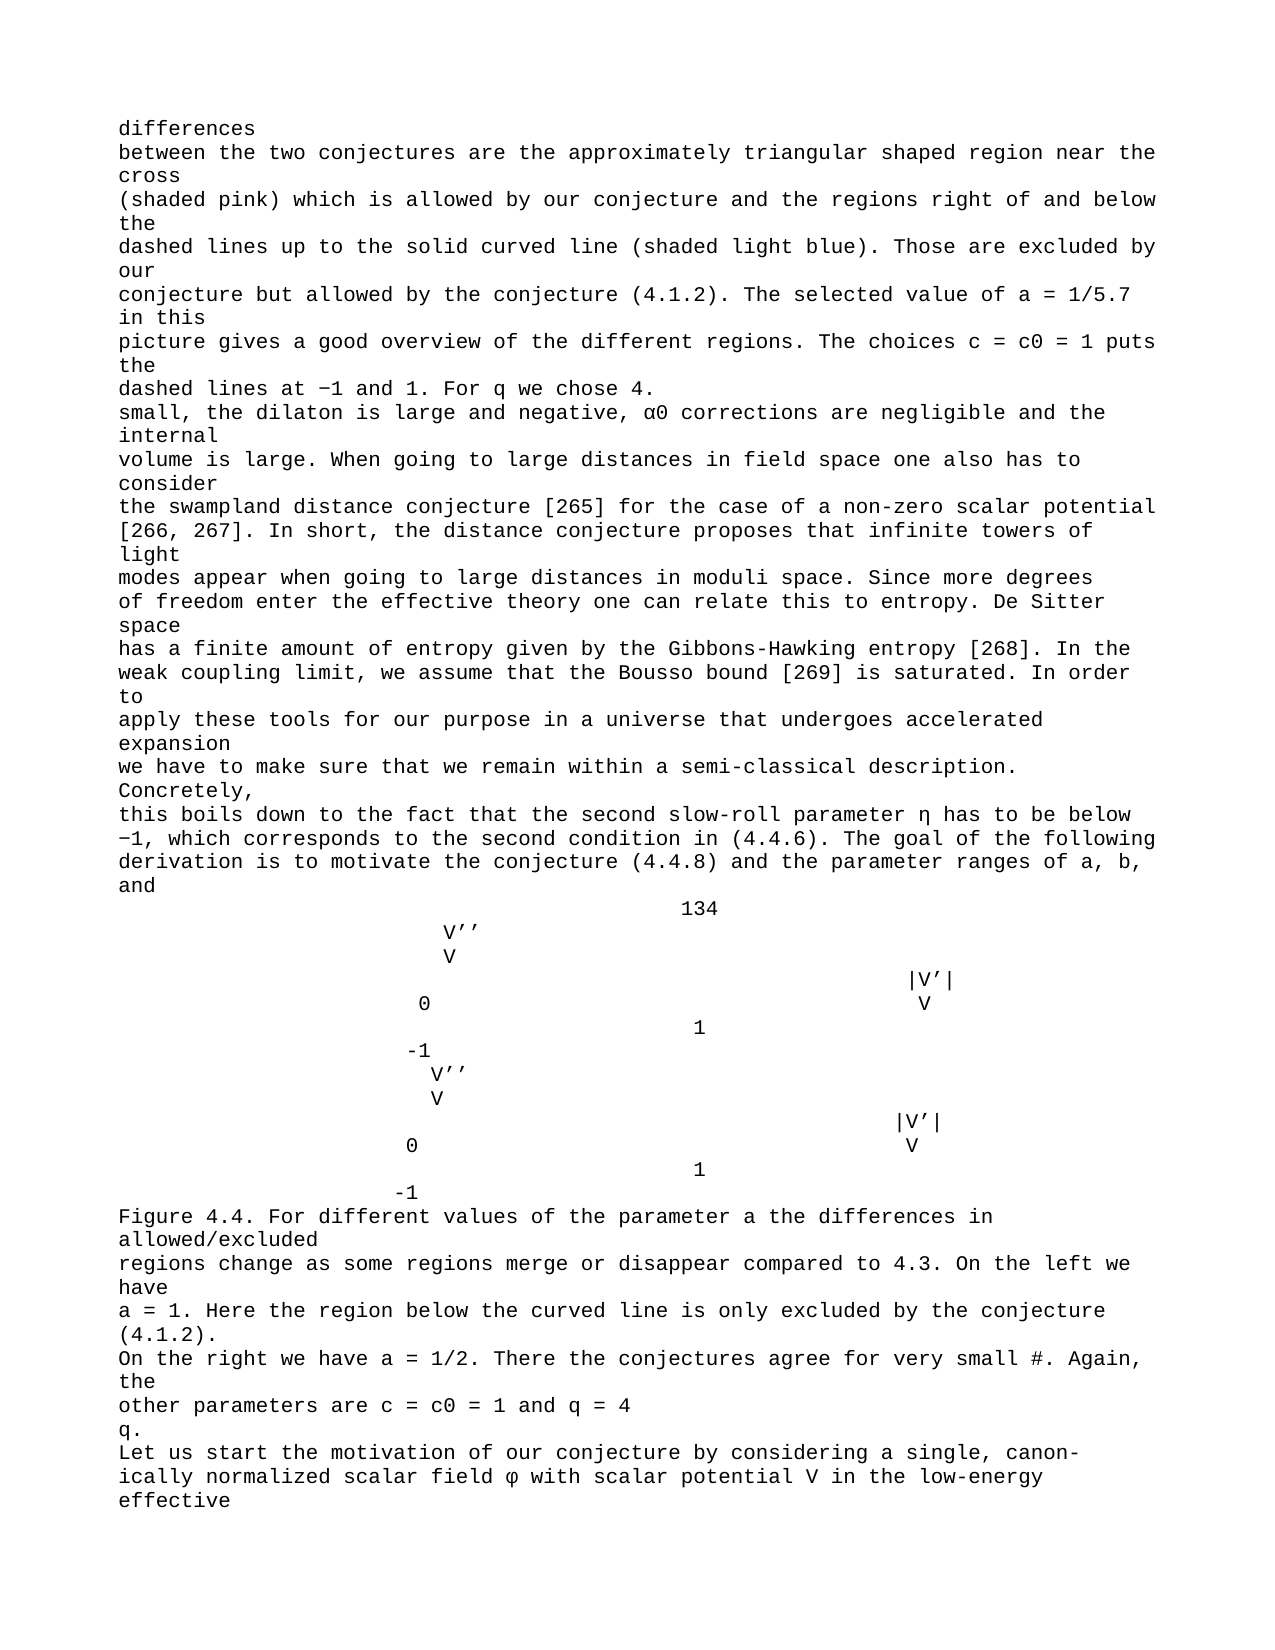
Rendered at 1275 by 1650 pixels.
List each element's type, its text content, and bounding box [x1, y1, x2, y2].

text the swampland distance conjecture [265] for the case of a non-zero scalar potential [118, 496, 1157, 520]
text differences [118, 118, 1157, 142]
text V’’ [118, 922, 1157, 946]
text 134 [118, 898, 1157, 922]
text V [118, 946, 1157, 969]
text -1 [118, 1040, 1157, 1064]
text 0 V [118, 993, 1157, 1017]
text we have to make sure that we remain within a semi-classical description. Concretely, [118, 757, 1157, 804]
text volume is large. When going to large distances in field space one also has to consider [118, 449, 1157, 496]
text regions change as some regions merge or disappear compared to 4.3. On the left we have [118, 1253, 1157, 1300]
text has a finite amount of entropy given by the Gibbons-Hawking entropy [268]. In the [118, 638, 1157, 662]
text |V’| [118, 969, 1157, 993]
text q. [118, 1419, 1157, 1442]
text V [118, 1088, 1157, 1111]
text |V’| [118, 1111, 1157, 1135]
text dashed lines up to the solid curved line (shaded light blue). Those are excluded by our [118, 236, 1157, 284]
text 0 V [118, 1135, 1157, 1158]
text ically normalized scalar field φ with scalar potential V in the low-energy effective [118, 1466, 1157, 1513]
text this boils down to the fact that the second slow-roll parameter η has to be below [118, 804, 1157, 827]
text (shaded pink) which is allowed by our conjecture and the regions right of and below the [118, 189, 1157, 236]
text Figure 4.4. For different values of the parameter a the differences in allowed/excluded [118, 1206, 1157, 1253]
text −1, which corresponds to the second condition in (4.4.6). The goal of the following [118, 827, 1157, 851]
text other parameters are c = c0 = 1 and q = 4 [118, 1395, 1157, 1419]
text V’’ [118, 1064, 1157, 1088]
text a = 1. Here the region below the curved line is only excluded by the conjecture (4.1.2). [118, 1300, 1157, 1348]
text apply these tools for our purpose in a universe that undergoes accelerated expansion [118, 709, 1157, 757]
text modes appear when going to large distances in moduli space. Since more degrees [118, 567, 1157, 591]
text 1 [118, 1158, 1157, 1182]
text Let us start the motivation of our conjecture by considering a single, canon- [118, 1442, 1157, 1466]
text small, the dilaton is large and negative, α0 corrections are negligible and the internal [118, 402, 1157, 449]
text picture gives a good overview of the different regions. The choices c = c0 = 1 puts the [118, 331, 1157, 378]
text dashed lines at −1 and 1. For q we chose 4. [118, 378, 1157, 402]
text conjecture but allowed by the conjecture (4.1.2). The selected value of a = 1/5.7 in this [118, 284, 1157, 331]
text of freedom enter the effective theory one can relate this to entropy. De Sitter space [118, 591, 1157, 638]
text derivation is to motivate the conjecture (4.4.8) and the parameter ranges of a, b, and [118, 851, 1157, 898]
text between the two conjectures are the approximately triangular shaped region near the cross [118, 142, 1157, 189]
text 1 [118, 1017, 1157, 1040]
text On the right we have a = 1/2. There the conjectures agree for very small #. Again, the [118, 1348, 1157, 1395]
text weak coupling limit, we assume that the Bousso bound [269] is saturated. In order to [118, 662, 1157, 709]
text [266, 267]. In short, the distance conjecture proposes that infinite towers of light [118, 520, 1157, 567]
text -1 [118, 1182, 1157, 1206]
